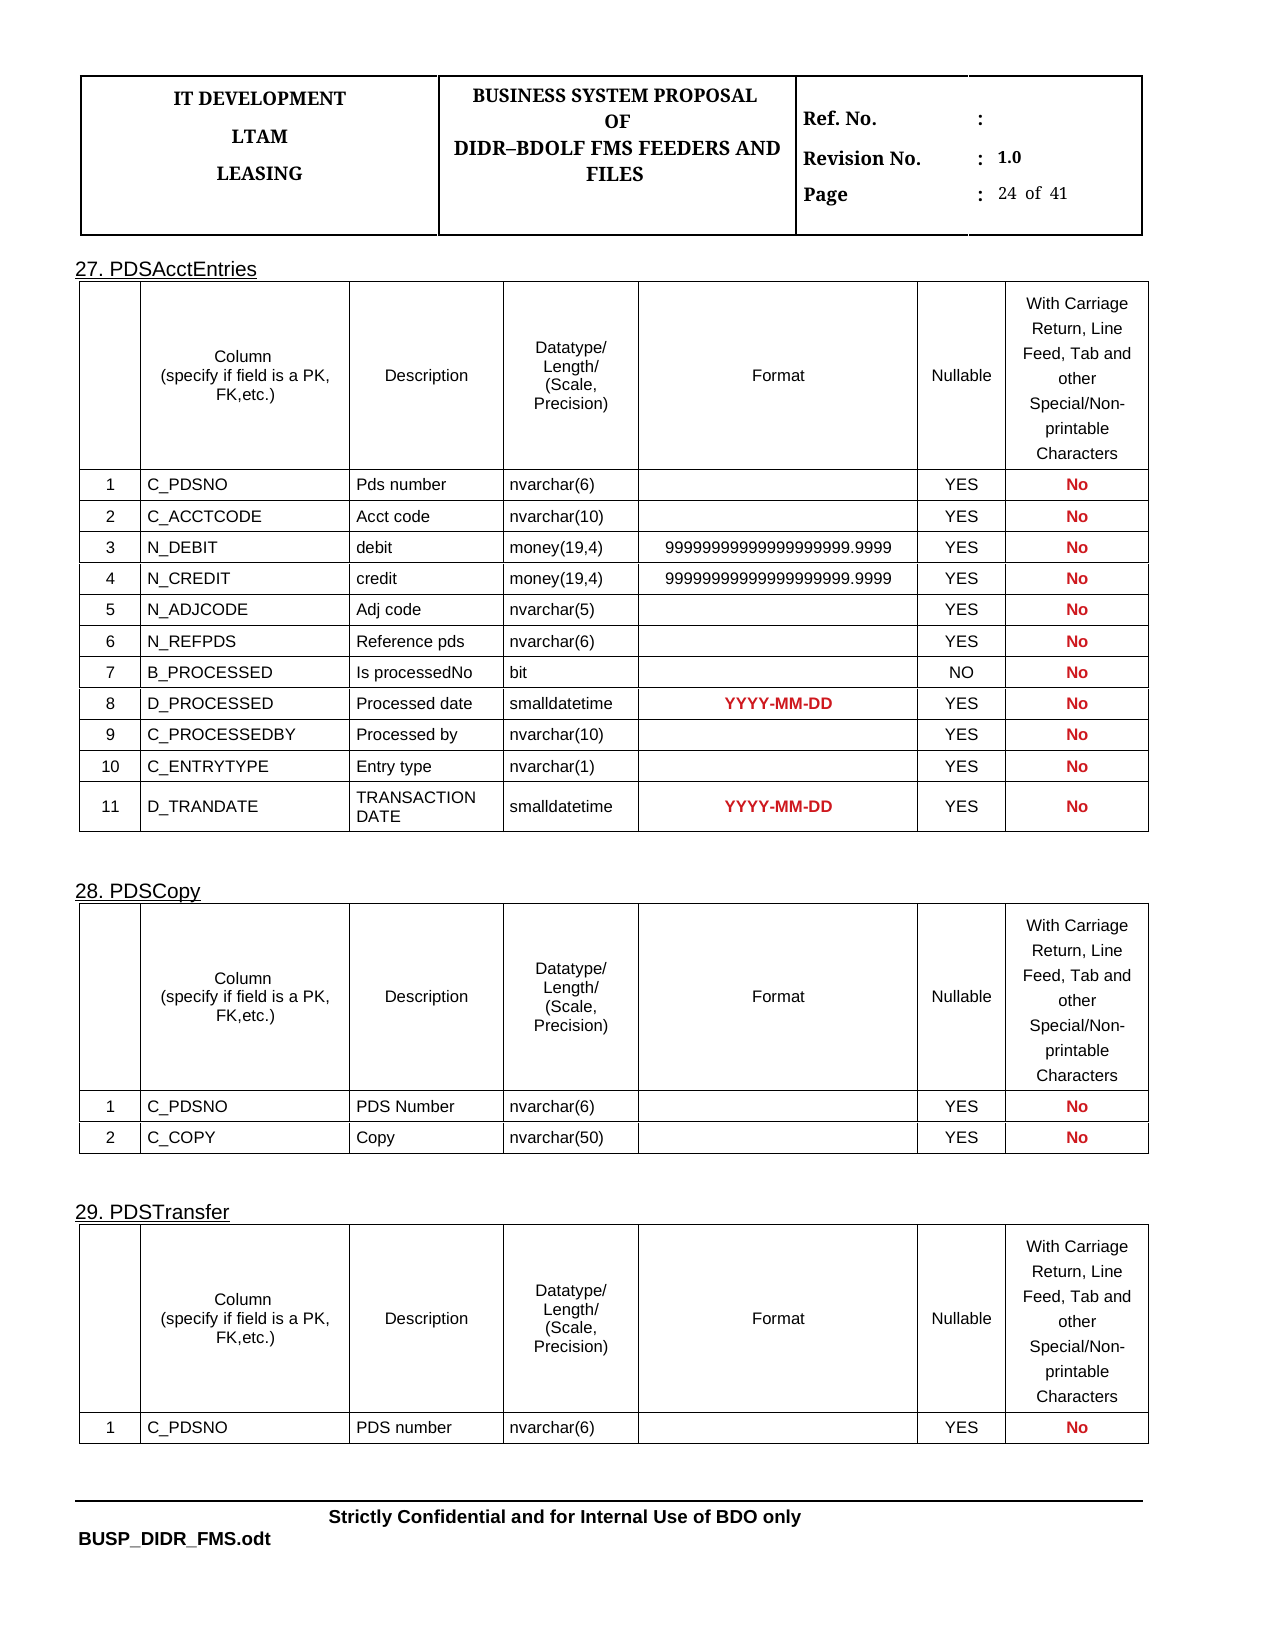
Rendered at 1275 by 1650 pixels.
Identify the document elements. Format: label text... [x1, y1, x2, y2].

table_cell [639, 657, 917, 687]
table_cell No [1006, 751, 1148, 781]
table_cell 3 [80, 532, 140, 562]
table_cell YES [918, 751, 1005, 781]
table_cell credit [350, 564, 503, 594]
table_cell 1 [80, 1091, 140, 1121]
table_cell [639, 626, 917, 656]
table_cell NO [918, 657, 1005, 687]
table_header [80, 904, 140, 1090]
table_cell nvarchar(6) [504, 470, 638, 500]
table_cell Copy [350, 1123, 503, 1153]
table_header Nullable [918, 282, 1005, 469]
table_cell [639, 1091, 917, 1121]
table_cell C_ACCTCODE [141, 501, 349, 531]
table_cell PDS number [350, 1413, 503, 1443]
table_cell No [1006, 720, 1148, 750]
table_cell 10 [80, 751, 140, 781]
table_cell N_REFPDS [141, 626, 349, 656]
table_header Description [350, 904, 503, 1090]
table_header Description [350, 282, 503, 469]
table_cell debit [350, 532, 503, 562]
table_cell [639, 1413, 917, 1443]
table_cell N_ADJCODE [141, 595, 349, 625]
text 29. PDSTransfer [75, 1201, 1143, 1224]
table_cell smalldatetime [504, 689, 638, 719]
table_cell TRANSACTION DATE [350, 782, 503, 831]
table_header Column (specify if field is a PK, FK,etc.) [141, 282, 349, 469]
table_cell Processed date [350, 689, 503, 719]
table_cell smalldatetime [504, 782, 638, 831]
table_cell No [1006, 564, 1148, 594]
table_header Column (specify if field is a PK, FK,etc.) [141, 904, 349, 1090]
table_cell PDS Number [350, 1091, 503, 1121]
table_cell nvarchar(1) [504, 751, 638, 781]
table_cell Is processedNo [350, 657, 503, 687]
table_cell 6 [80, 626, 140, 656]
table_cell Processed by [350, 720, 503, 750]
table_header [80, 1225, 140, 1412]
table_cell 2 [80, 501, 140, 531]
table_cell C_COPY [141, 1123, 349, 1153]
table_cell N_DEBIT [141, 532, 349, 562]
table_cell Entry type [350, 751, 503, 781]
table_cell nvarchar(10) [504, 720, 638, 750]
table_cell 99999999999999999999.9999 [639, 564, 917, 594]
table_header Description [350, 1225, 503, 1412]
table_cell [639, 751, 917, 781]
table_cell 11 [80, 782, 140, 831]
table_cell [639, 501, 917, 531]
table_cell No [1006, 595, 1148, 625]
table_cell bit [504, 657, 638, 687]
table_cell No [1006, 501, 1148, 531]
table_cell C_PDSNO [141, 470, 349, 500]
table_cell YES [918, 1123, 1005, 1153]
table_cell Acct code [350, 501, 503, 531]
table_cell nvarchar(50) [504, 1123, 638, 1153]
table_cell nvarchar(6) [504, 626, 638, 656]
table_cell No [1006, 689, 1148, 719]
table_cell 99999999999999999999.9999 [639, 532, 917, 562]
table_cell YES [918, 595, 1005, 625]
table_cell YES [918, 720, 1005, 750]
table_cell YES [918, 470, 1005, 500]
table_cell No [1006, 782, 1148, 831]
table_cell 4 [80, 564, 140, 594]
table_header With Carriage Return, Line Feed, Tab and other Special/Non-printable Characters [1006, 282, 1148, 469]
table_cell 9 [80, 720, 140, 750]
table_header Datatype/Length/ (Scale, Precision) [504, 282, 638, 469]
table_header Column (specify if field is a PK, FK,etc.) [141, 1225, 349, 1412]
table_cell No [1006, 1413, 1148, 1443]
table_cell YES [918, 564, 1005, 594]
table_header Format [639, 1225, 917, 1412]
table_cell No [1006, 470, 1148, 500]
table_cell N_CREDIT [141, 564, 349, 594]
table_cell 5 [80, 595, 140, 625]
table_header Datatype/Length/ (Scale, Precision) [504, 1225, 638, 1412]
table_cell C_PROCESSEDBY [141, 720, 349, 750]
table_cell No [1006, 657, 1148, 687]
table_cell No [1006, 1091, 1148, 1121]
table_header [80, 282, 140, 469]
table_cell [639, 595, 917, 625]
table_cell YYYY-MM-DD [639, 782, 917, 831]
table_cell C_PDSNO [141, 1091, 349, 1121]
table_header Format [639, 282, 917, 469]
table_cell Reference pds [350, 626, 503, 656]
table_cell No [1006, 1123, 1148, 1153]
table_header Nullable [918, 904, 1005, 1090]
table_cell [639, 1123, 917, 1153]
table_cell [639, 470, 917, 500]
text 28. PDSCopy [75, 879, 1143, 903]
table_cell YES [918, 626, 1005, 656]
table_cell nvarchar(10) [504, 501, 638, 531]
table_cell YES [918, 501, 1005, 531]
table_cell money(19,4) [504, 532, 638, 562]
table_cell 1 [80, 1413, 140, 1443]
table_cell [639, 720, 917, 750]
table_cell C_ENTRYTYPE [141, 751, 349, 781]
table_cell nvarchar(6) [504, 1413, 638, 1443]
table_cell D_TRANDATE [141, 782, 349, 831]
table_cell Adj code [350, 595, 503, 625]
table_cell 8 [80, 689, 140, 719]
table_cell C_PDSNO [141, 1413, 349, 1443]
table_cell D_PROCESSED [141, 689, 349, 719]
table_cell nvarchar(5) [504, 595, 638, 625]
table_cell YYYY-MM-DD [639, 689, 917, 719]
table_cell 1 [80, 470, 140, 500]
table_cell money(19,4) [504, 564, 638, 594]
table_header With Carriage Return, Line Feed, Tab and other Special/Non-printable Characters [1006, 904, 1148, 1090]
table_cell YES [918, 1091, 1005, 1121]
table_cell Pds number [350, 470, 503, 500]
table_cell 2 [80, 1123, 140, 1153]
table_cell B_PROCESSED [141, 657, 349, 687]
text 27. PDSAcctEntries [75, 258, 1143, 281]
table_cell No [1006, 626, 1148, 656]
table_header Datatype/Length/ (Scale, Precision) [504, 904, 638, 1090]
table_header With Carriage Return, Line Feed, Tab and other Special/Non-printable Characters [1006, 1225, 1148, 1412]
table_cell nvarchar(6) [504, 1091, 638, 1121]
table_cell YES [918, 782, 1005, 831]
table_cell 7 [80, 657, 140, 687]
table_header Nullable [918, 1225, 1005, 1412]
table_cell No [1006, 532, 1148, 562]
table_header Format [639, 904, 917, 1090]
table_cell YES [918, 689, 1005, 719]
table_cell YES [918, 1413, 1005, 1443]
table_cell YES [918, 532, 1005, 562]
